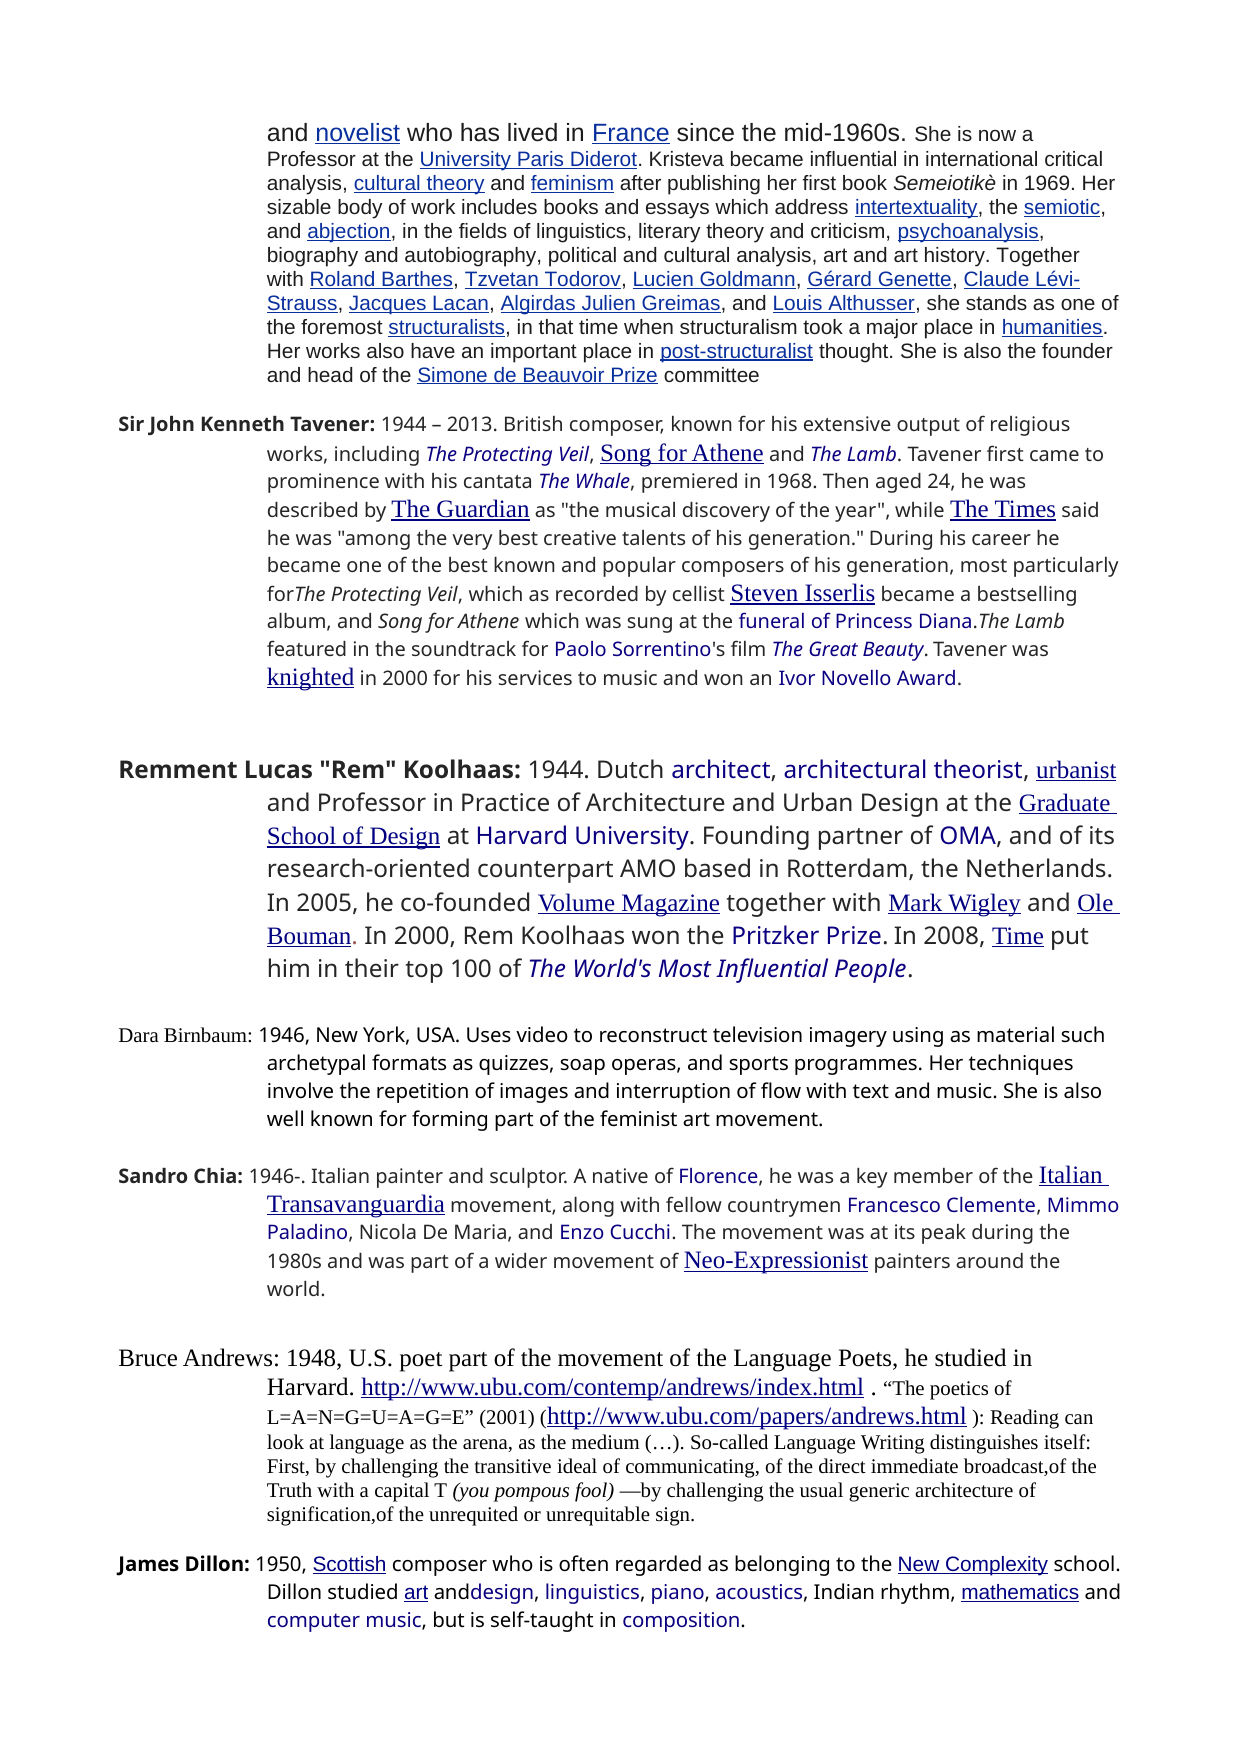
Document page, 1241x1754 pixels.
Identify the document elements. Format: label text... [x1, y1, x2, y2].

text Remment Lucas "Rem" Koolhaas: 1944. Dutch architect, architectural theorist, urbanist and Professor in Practice of Architecture and Urban Design at the Graduate School of Design at Harvard University. Founding partner of OMA, and of its research-oriented counterpart AMO based in Rotterdam, the Netherlands. In 2005, he co-founded Volume Magazine together with Mark Wigley and Ole Bouman. In 2000, Rem Koolhaas won the Pritzker Prize. In 2008, Time put him in their top 100 of The World's Most Influential People. [118, 752, 1122, 984]
text Sandro Chia: 1946-. Italian painter and sculptor. A native of Florence, he was a key member of the Italian Transavanguardia movement, along with fellow countrymen Francesco Clemente, Mimmo Paladino, Nicola De Maria, and Enzo Cucchi. The movement was at its peak during the 1980s and was part of a wider movement of Neo-Expressionist painters around the world. [118, 1160, 1122, 1302]
text James Dillon: 1950, Scottish composer who is often regarded as belonging to the New Complexity school. Dillon studied art anddesign, linguistics, piano, acoustics, Indian rhythm, mathematics and computer music, but is self-taught in composition. [118, 1550, 1122, 1633]
text and novelist who has lived in France since the mid-1960s. She is now a Professor at the University Paris Diderot. Kristeva became influential in international critical analysis, cultural theory and feminism after publishing her first book Semeiotikè in 1969. Her sizable body of work includes books and essays which address intertextuality, the semiotic, and abjection, in the fields of linguistics, literary theory and criticism, psychoanalysis, biography and autobiography, political and cultural analysis, art and art history. Together with Roland Barthes, Tzvetan Todorov, Lucien Goldmann, Gérard Genette, Claude Lévi-Strauss, Jacques Lacan, Algirdas Julien Greimas, and Louis Althusser, she stands as one of the foremost structuralists, in that time when structuralism took a major place in humanities. Her works also have an important place in post-structuralist thought. She is also the founder and head of the Simone de Beauvoir Prize committee [118, 118, 1122, 386]
text Bruce Andrews: 1948, U.S. poet part of the movement of the Language Poets, he studied in Harvard. http://www.ubu.com/contemp/andrews/index.html . “The poetics of L=A=N=G=U=A=G=E” (2001) (http://www.ubu.com/papers/andrews.html ): Reading can look at language as the arena, as the medium (…). So-called Language Writing distinguishes itself: First, by challenging the transitive ideal of communicating, of the direct immediate broadcast,of the Truth with a capital T (you pompous fool) —by challenging the usual generic architecture of signification,of the unrequited or unrequitable sign. [118, 1343, 1122, 1526]
text Dara Birnbaum: 1946, New York, USA. Uses video to reconstruct television imagery using as material such archetypal formats as quizzes, soap operas, and sports programmes. Her techniques involve the repetition of images and interruption of flow with text and music. She is also well known for forming part of the feminist art movement. [118, 1021, 1122, 1132]
text Sir John Kenneth Tavener: 1944 – 2013. British composer, known for his extensive output of religious works, including The Protecting Veil, Song for Athene and The Lamb. Tavener first came to prominence with his cantata The Whale, premiered in 1968. Then aged 24, he was described by The Guardian as "the musical discovery of the year", while The Times said he was "among the very best creative talents of his generation." During his career he became one of the best known and popular composers of his generation, most particularly forThe Protecting Veil, which as recorded by cellist Steven Isserlis became a bestselling album, and Song for Athene which was sung at the funeral of Princess Diana.The Lamb featured in the soundtrack for Paolo Sorrentino's film The Great Beauty. Tavener was knighted in 2000 for his services to music and won an Ivor Novello Award. [118, 411, 1122, 691]
